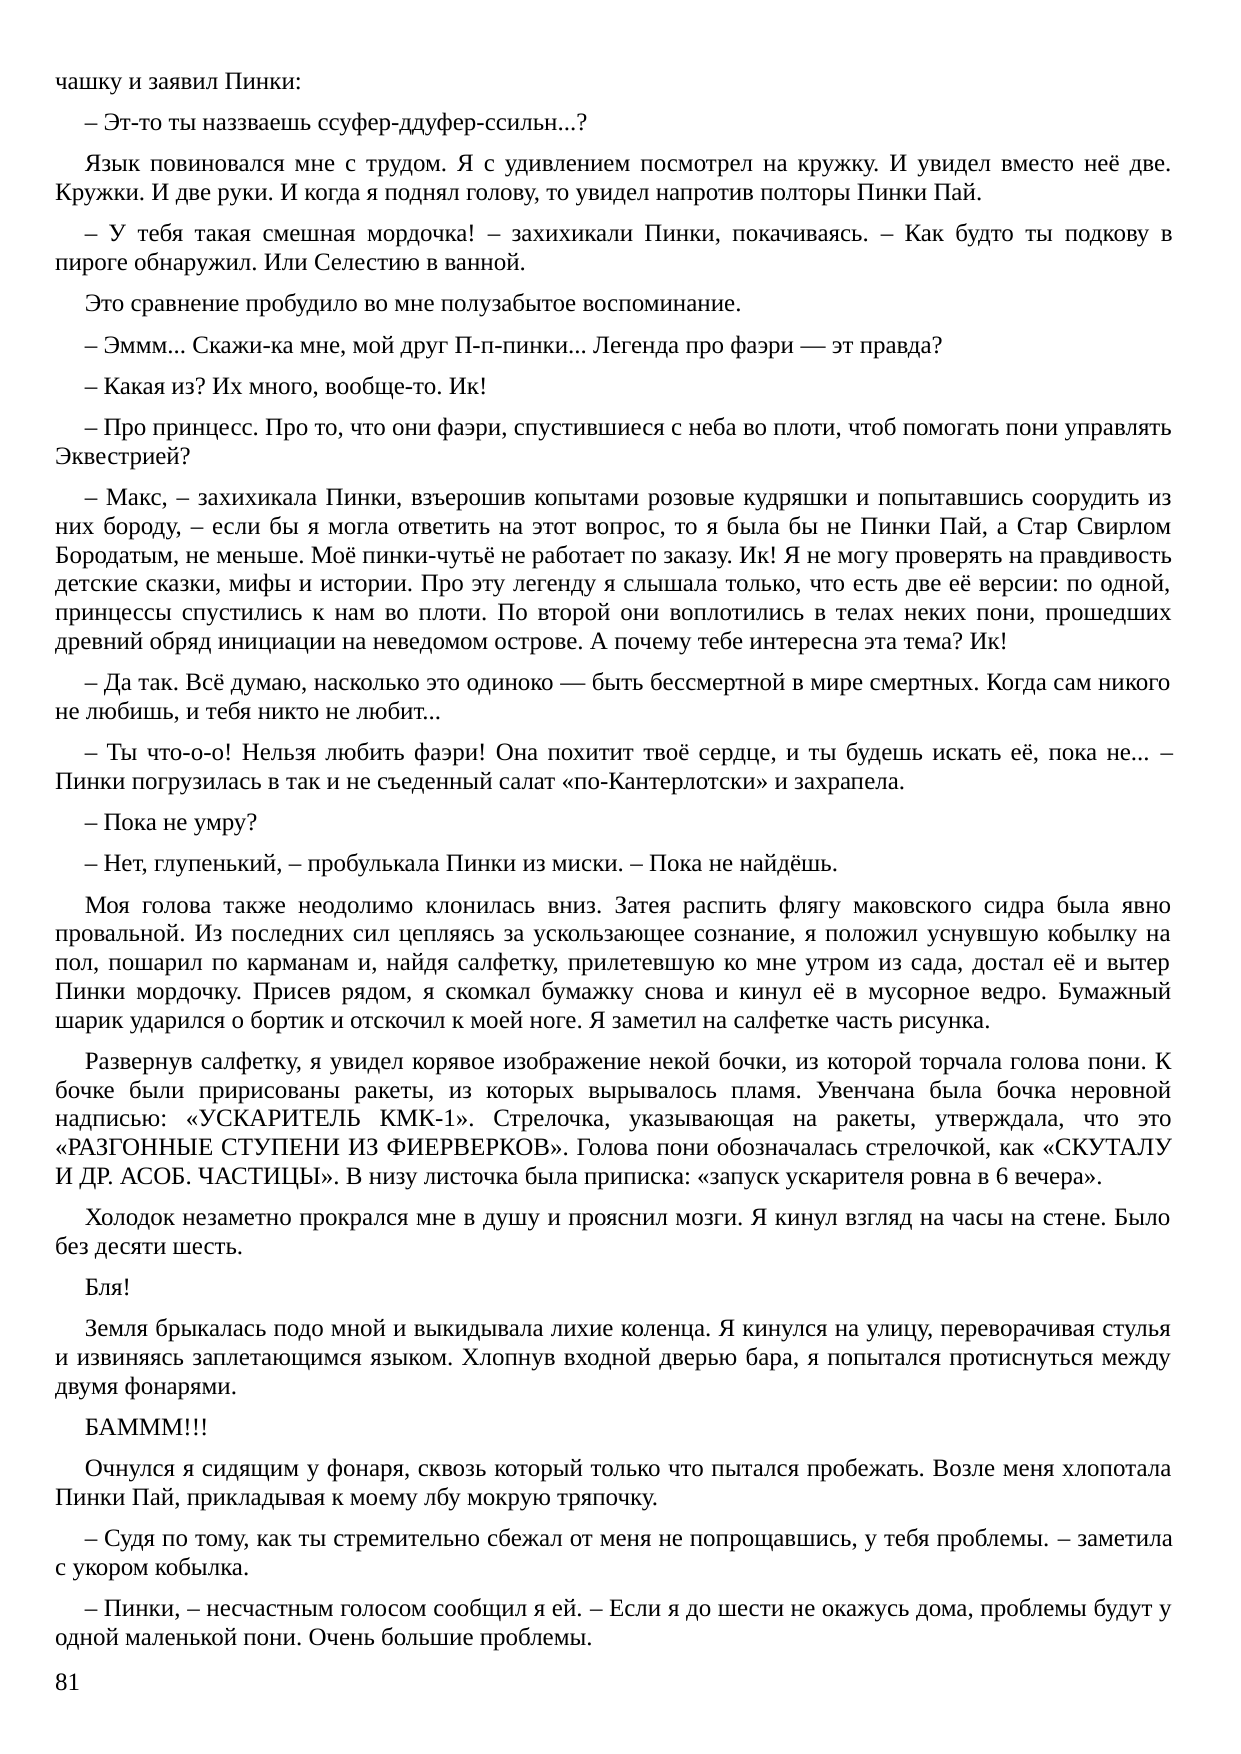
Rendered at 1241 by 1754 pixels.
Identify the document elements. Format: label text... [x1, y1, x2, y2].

text Земля брыкалась подо мной и выкидывала лихие коленца. Я кинулся на улицу, переворачивая стулья и извиняясь заплетающимся языком. Хлопнув входной дверью бара, я попытался протиснуться между двумя фонарями. [55, 1313, 1173, 1400]
text Моя голова также неодолимо клонилась вниз. Затея распить флягу маковского сидра была явно провальной. Из последних сил цепляясь за ускользающее сознание, я положил уснувшую кобылку на пол, пошарил по карманам и, найдя салфетку, прилетевшую ко мне утром из сада, достал её и вытер Пинки мордочку. Присев рядом, я скомкал бумажку снова и кинул её в мусорное ведро. Бумажный шарик ударился о бортик и отскочил к моей ноге. Я заметил на салфетке часть рисунка. [55, 890, 1173, 1033]
text – Ты что-о-о! Нельзя любить фаэри! Она похитит твоё сердце, и ты будешь искать её, пока не... – Пинки погрузилась в так и не съеденный салат «по-Кантерлотски» и захрапела. [55, 737, 1173, 795]
text Это сравнение пробудило во мне полузабытое воспоминание. [55, 288, 1173, 317]
text – Пинки, – несчастным голосом сообщил я ей. – Если я до шести не окажусь дома, проблемы будут у одной маленькой пони. Очень большие проблемы. [55, 1593, 1173, 1651]
text Бля! [55, 1272, 1173, 1301]
text чашку и заявил Пинки: [55, 66, 1173, 95]
text – Макс, – захихикала Пинки, взъерошив копытами розовые кудряшки и попытавшись соорудить из них бороду, – если бы я могла ответить на этот вопрос, то я была бы не Пинки Пай, а Стар Свирлом Бородатым, не меньше. Моё пинки-чутьё не работает по заказу. Ик! Я не могу проверять на правдивость детские сказки, мифы и истории. Про эту легенду я слышала только, что есть две её версии: по одной, принцессы спустились к нам во плоти. По второй они воплотились в телах неких пони, прошедших древний обряд инициации на неведомом острове. А почему тебе интересна эта тема? Ик! [55, 482, 1173, 655]
text БАМММ!!! [55, 1412, 1173, 1441]
text – Эммм... Скажи-ка мне, мой друг П-п-пинки... Легенда про фаэри — эт правда? [55, 330, 1173, 358]
text – Пока не умру? [55, 807, 1173, 836]
text – Да так. Всё думаю, насколько это одиноко — быть бессмертной в мире смертных. Когда сам никого не любишь, и тебя никто не любит... [55, 667, 1173, 725]
text – Какая из? Их много, вообще-то. Ик! [55, 371, 1173, 400]
text – Судя по тому, как ты стремительно сбежал от меня не попрощавшись, у тебя проблемы. – заметила с укором кобылка. [55, 1523, 1173, 1581]
text Холодок незаметно прокрался мне в душу и прояснил мозги. Я кинул взгляд на часы на стене. Было без десяти шесть. [55, 1202, 1173, 1260]
text Язык повиновался мне с трудом. Я с удивлением посмотрел на кружку. И увидел вместо неё две. Кружки. И две руки. И когда я поднял голову, то увидел напротив полторы Пинки Пай. [55, 148, 1173, 206]
text – У тебя такая смешная мордочка! – захихикали Пинки, покачиваясь. – Как будто ты подкову в пироге обнаружил. Или Селестию в ванной. [55, 218, 1173, 276]
text – Про принцесс. Про то, что они фаэри, спустившиеся с неба во плоти, чтоб помогать пони управлять Эквестрией? [55, 412, 1173, 470]
text Развернув салфетку, я увидел корявое изображение некой бочки, из которой торчала голова пони. К бочке были пририсованы ракеты, из которых вырывалось пламя. Увенчана была бочка неровной надписью: «УСКАРИТЕЛЬ КМК-1». Стрелочка, указывающая на ракеты, утверждала, что это «РАЗГОННЫЕ СТУПЕНИ ИЗ ФИЕРВЕРКОВ». Голова пони обозначалась стрелочкой, как «СКУТАЛУ И ДР. АСОБ. ЧАСТИЦЫ». В низу листочка была приписка: «запуск ускарителя ровна в 6 вечера». [55, 1046, 1173, 1190]
text – Эт-то ты наззваешь ссуфер-ддуфер-ссильн...? [55, 107, 1173, 136]
text Очнулся я сидящим у фонаря, сквозь который только что пытался пробежать. Возле меня хлопотала Пинки Пай, прикладывая к моему лбу мокрую тряпочку. [55, 1453, 1173, 1511]
text – Нет, глупенький, – пробулькала Пинки из миски. – Пока не найдёшь. [55, 848, 1173, 877]
